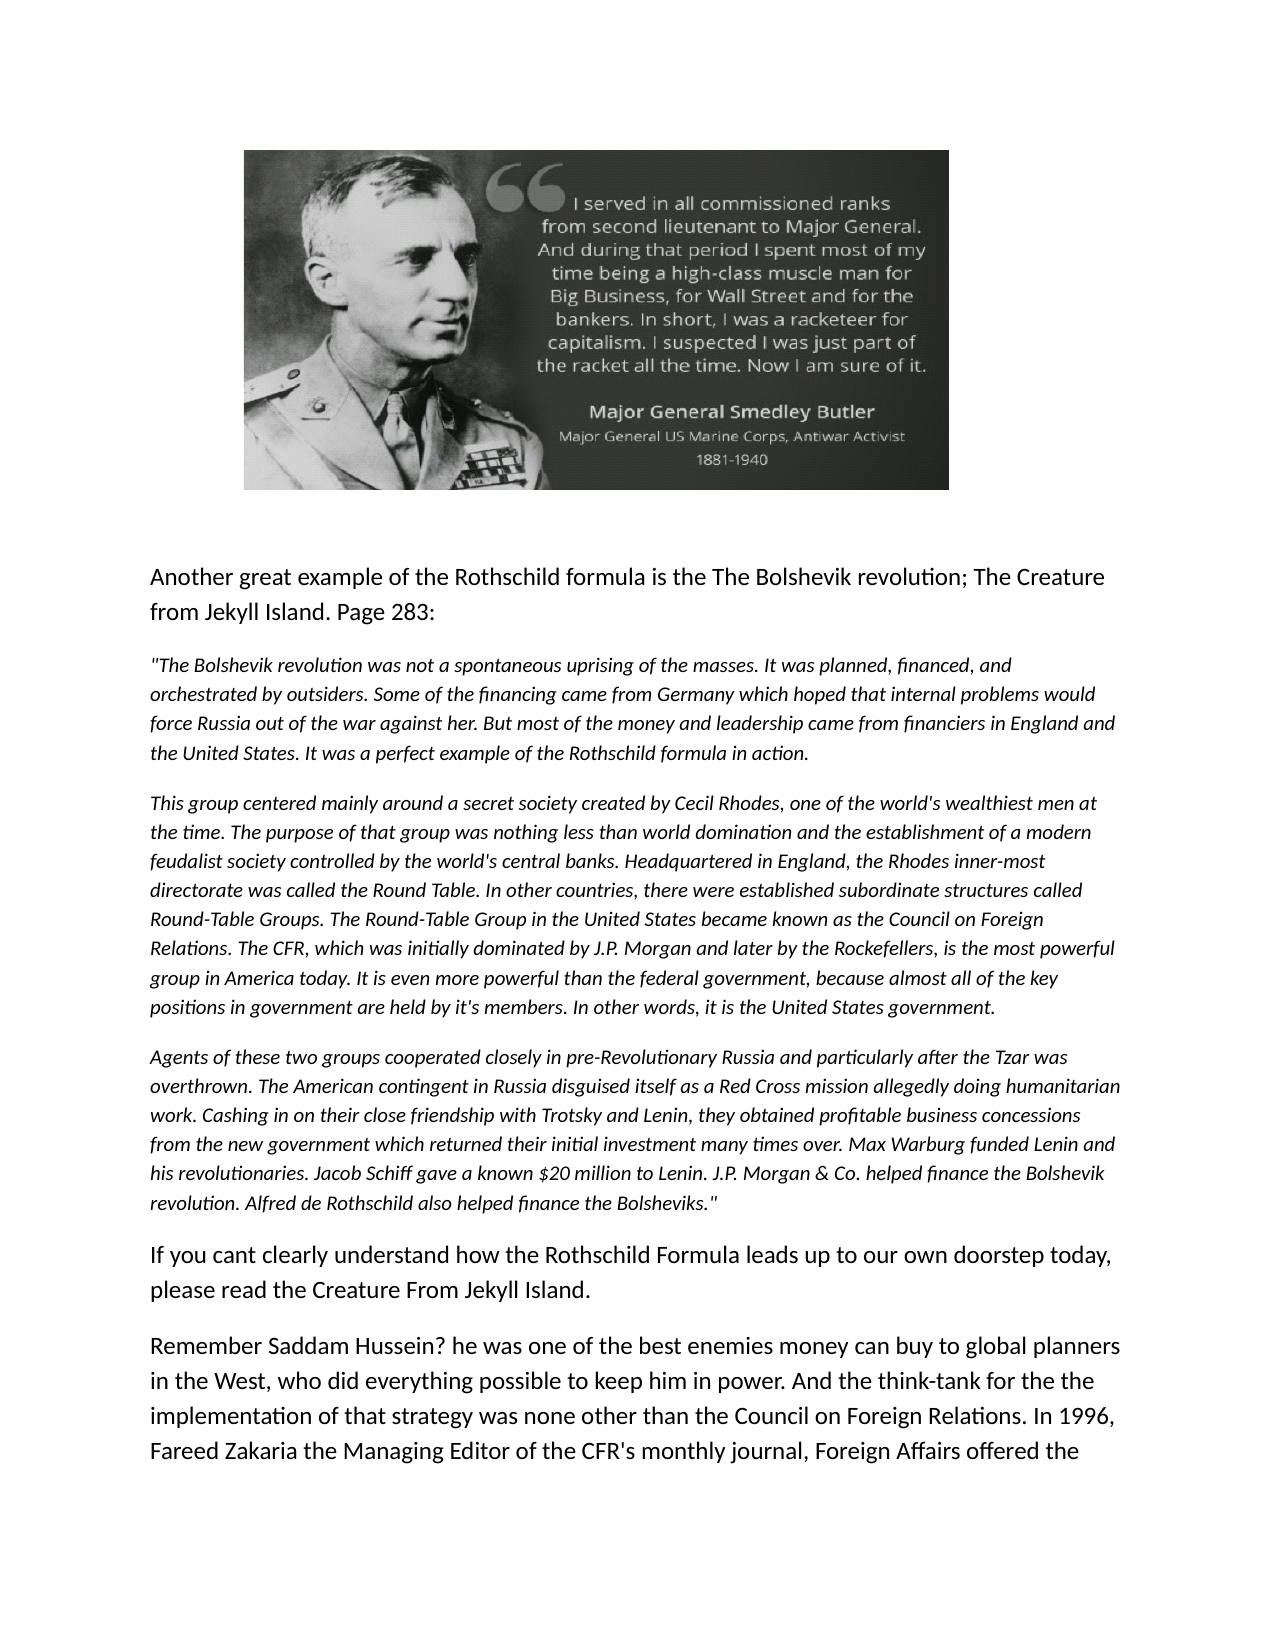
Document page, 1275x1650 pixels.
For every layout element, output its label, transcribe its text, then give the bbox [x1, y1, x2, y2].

picture [243, 150, 949, 490]
text "The Bolshevik revolution was not a spontaneous uprising of the masses. It was planned, financed, and orchestrated by outsiders. Some of the financing came from Germany which hoped that internal problems would force Russia out of the war against her. But most of the money and leadership came from financiers in England and the United States. It was a perfect example of the Rothschild formula in action. [150, 652, 1125, 765]
text This group centered mainly around a secret society created by Cecil Rhodes, one of the world's wealthiest men at the time. The purpose of that group was nothing less than world domination and the establishment of a modern feudalist society controlled by the world's central banks. Headquartered in England, the Rhodes inner-most directorate was called the Round Table. In other countries, there were established subordinate structures called Round-Table Groups. The Round-Table Group in the United States became known as the Council on Foreign Relations. The CFR, which was initially dominated by J.P. Morgan and later by the Rockefellers, is the most powerful group in America today. It is even more powerful than the federal government, because almost all of the key positions in government are held by it's members. In other words, it is the United States government. [150, 790, 1125, 1019]
text Remember Saddam Hussein? he was one of the best enemies money can buy to global planners in the West, who did everything possible to keep him in power. And the think-tank for the the implementation of that strategy was none other than the Council on Foreign Relations. In 1996, Fareed Zakaria the Managing Editor of the CFR's monthly journal, Foreign Affairs offered the [150, 1331, 1125, 1466]
text Another great example of the Rothschild formula is the The Bolshevik revolution; The Creature from Jekyll Island. Page 283: [150, 561, 1125, 627]
text Agents of these two groups cooperated closely in pre-Revolutionary Russia and particularly after the Tzar was overthrown. The American contingent in Russia disguised itself as a Red Cross mission allegedly doing humanitarian work. Cashing in on their close friendship with Trotsky and Lenin, they obtained profitable business concessions from the new government which returned their initial investment many times over. Max Warburg funded Lenin and his revolutionaries. Jacob Schiff gave a known $20 million to Lenin. J.P. Morgan & Co. helped finance the Bolshevik revolution. Alfred de Rothschild also helped finance the Bolsheviks." [150, 1044, 1125, 1215]
text If you cant clearly understand how the Rothschild Formula leads up to our own doorstep today, please read the Creature From Jekyll Island. [150, 1240, 1125, 1305]
